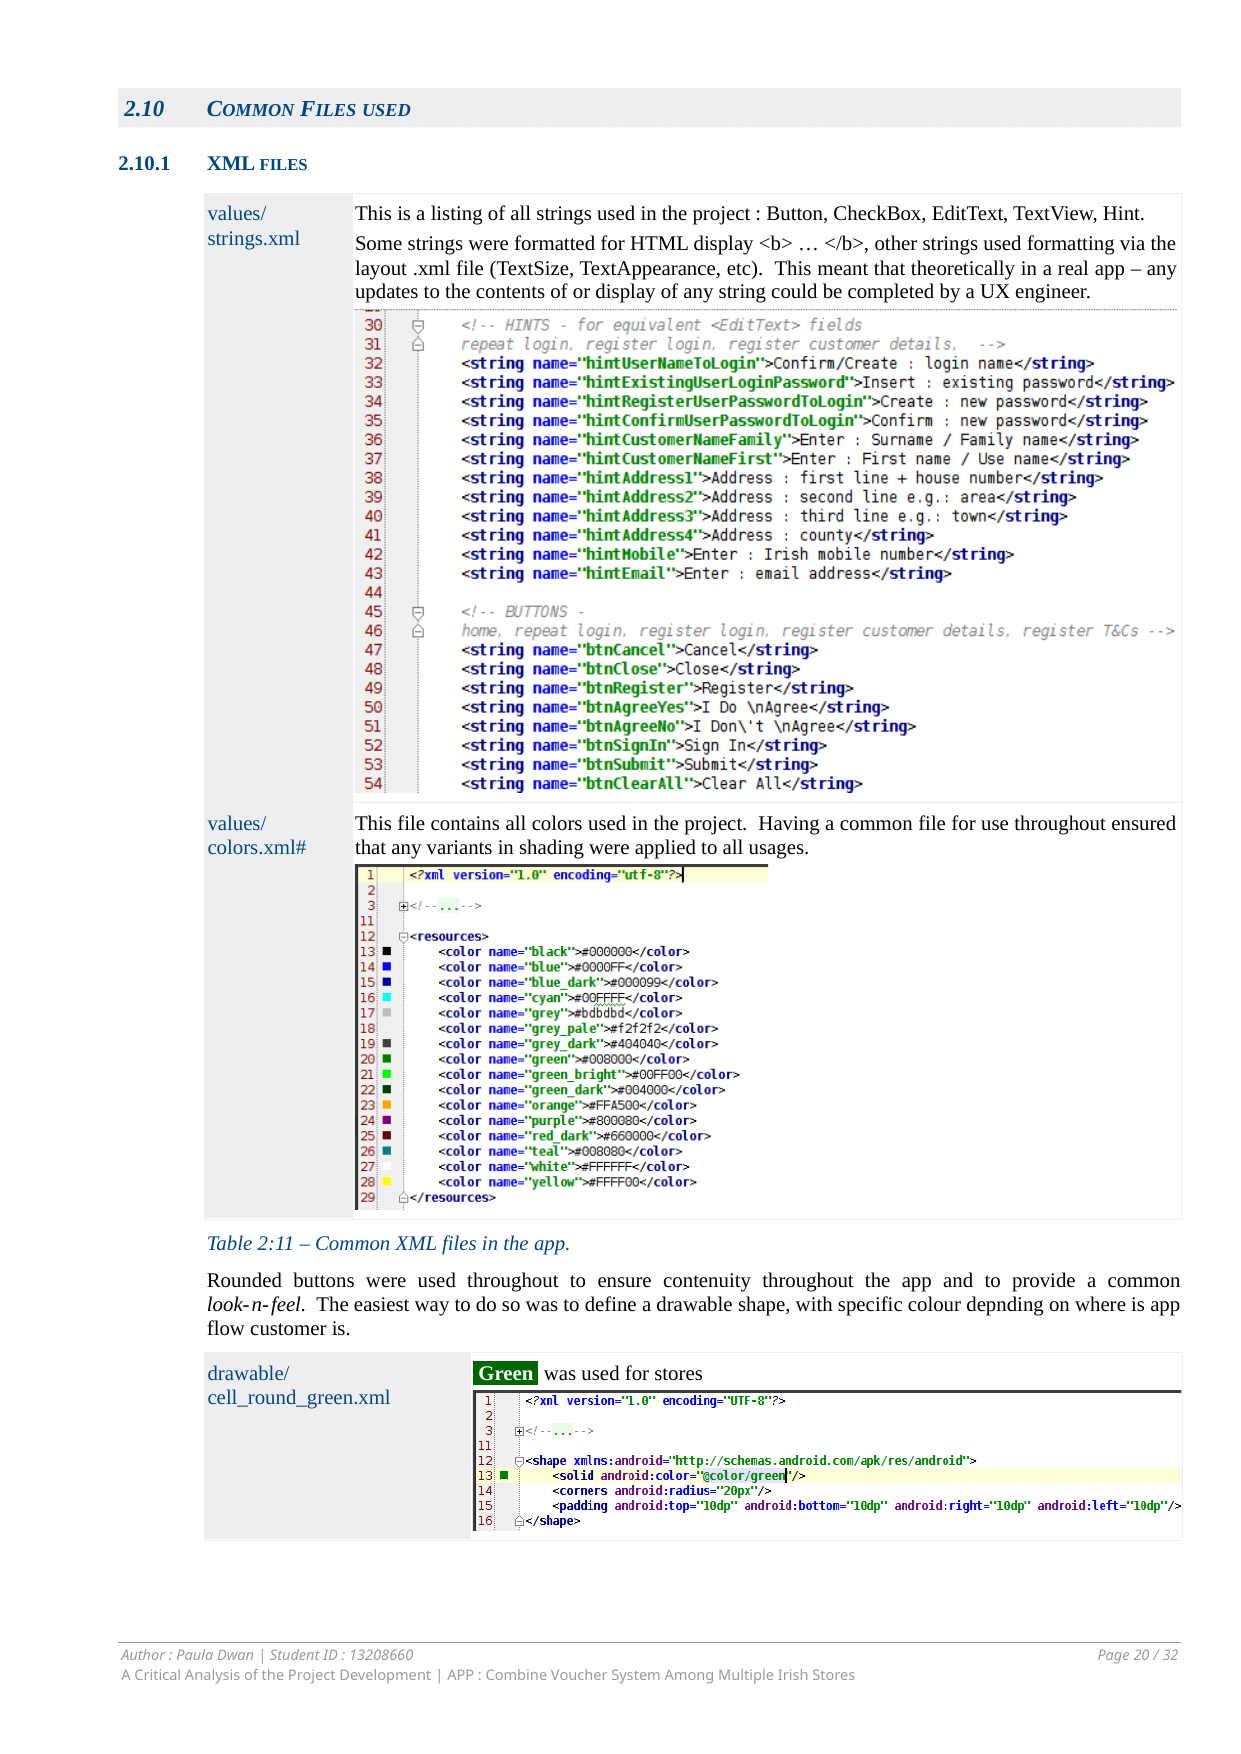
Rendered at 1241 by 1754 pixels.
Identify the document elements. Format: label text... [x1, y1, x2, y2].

table_header This is a listing of all strings used in the project : Button, CheckBox, EditText, TextView, Hint. Some strings were formatted for HTML display <b> … </b>, other strings used formatting via the layout .xml file (TextSize, TextAppearance, etc). This meant that theoretically in a real app – any updates to the contents of or display of any string could be completed by a UX engineer. [353, 194, 1181, 802]
table_cell This file contains all colors used in the project. Having a common file for use throughout ensured that any variants in shading were applied to all usages. [353, 803, 1181, 1218]
table_header drawable/ cell_round_green.xml [205, 1353, 470, 1539]
table_header values/ strings.xml [205, 194, 352, 802]
picture [354, 309, 1178, 793]
subtitle Common Files used [118, 88, 1181, 127]
table_cell values/ colors.xml# [205, 803, 352, 1218]
text Table 2:11 – Common XML files in the app. [207, 1231, 1181, 1255]
picture [472, 1390, 1182, 1531]
subtitle XML files [118, 151, 1181, 175]
picture [354, 864, 769, 1210]
table_header Green was used for stores [471, 1353, 1182, 1539]
text Rounded buttons were used throughout to ensure contenuity throughout the app and to provide a common look‑n‑feel. The easiest way to do so was to define a drawable shape, with specific colour depnding on where is app flow customer is. [207, 1268, 1181, 1340]
